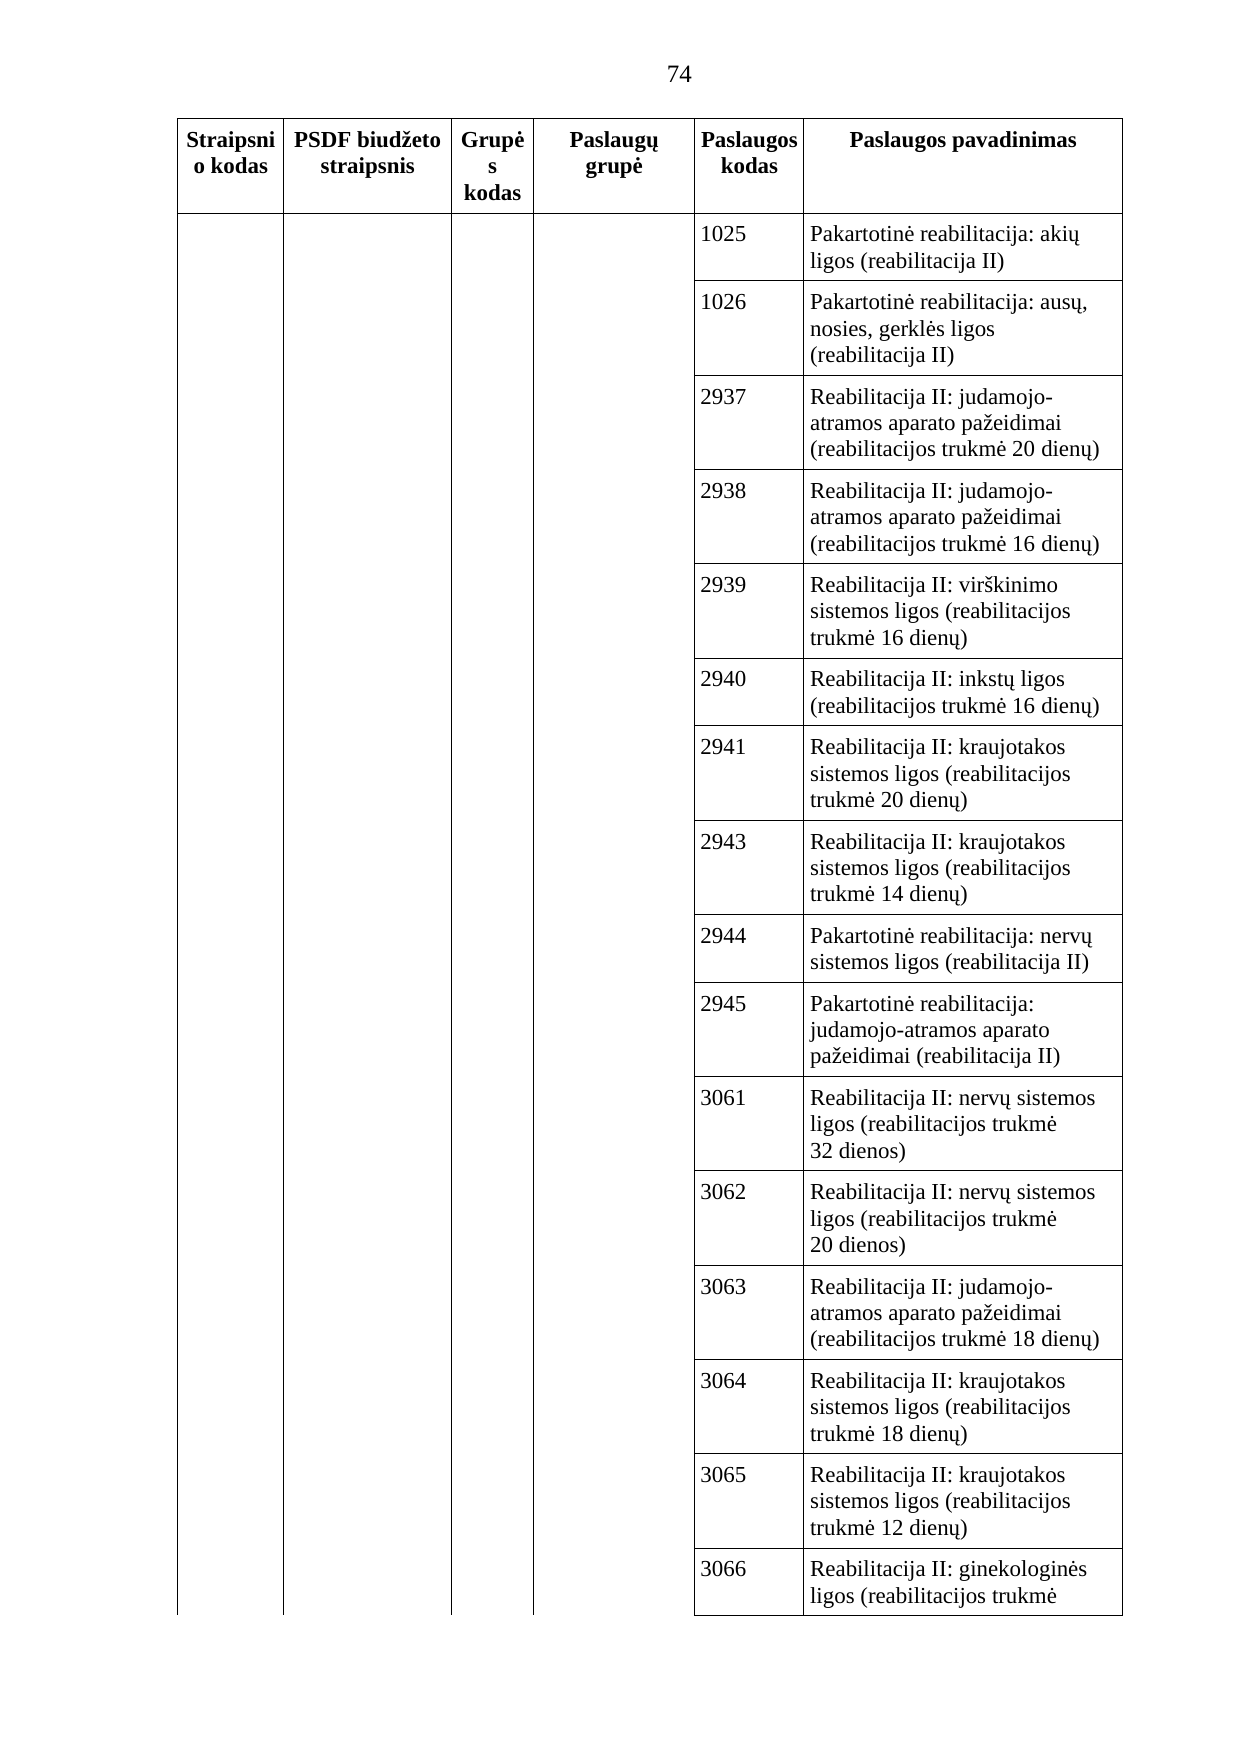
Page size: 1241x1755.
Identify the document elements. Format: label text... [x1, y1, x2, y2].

table_cell [534, 1170, 694, 1264]
table_cell [178, 1453, 283, 1547]
table_header Grupės kodas [452, 119, 533, 212]
table_cell [178, 1170, 283, 1264]
table_cell [452, 280, 533, 374]
table_cell [178, 1359, 283, 1453]
table_cell [534, 658, 694, 725]
table_cell [452, 1265, 533, 1359]
table_cell [452, 1076, 533, 1170]
table_cell [178, 563, 283, 657]
table_cell Reabilitacija II: kraujotakos sistemos ligos (reabilitacijos trukmė 14 dienų) [804, 821, 1122, 914]
table_cell Pakartotinė reabilitacija: judamojo-atramos aparato pažeidimai (reabilitacija II) [804, 983, 1122, 1076]
table_cell [284, 1453, 451, 1547]
table_cell Pakartotinė reabilitacija: nervų sistemos ligos (reabilitacija II) [804, 915, 1122, 982]
table_cell [452, 1548, 533, 1615]
table_cell [284, 1076, 451, 1170]
table_cell [534, 563, 694, 657]
table_cell [534, 914, 694, 982]
table_cell [534, 469, 694, 563]
table_cell [178, 914, 283, 982]
table_cell [534, 214, 694, 280]
table_cell Reabilitacija II: nervų sistemos ligos (reabilitacijos trukmė 32 dienos) [804, 1077, 1122, 1170]
table_cell 2938 [695, 470, 803, 563]
table_cell [284, 1170, 451, 1264]
table_cell 3064 [695, 1360, 803, 1453]
table_cell [284, 658, 451, 725]
table_cell Reabilitacija II: judamojo-atramos aparato pažeidimai (reabilitacijos trukmė 16 dienų) [804, 470, 1122, 563]
table_cell [178, 982, 283, 1076]
table_cell 3062 [695, 1171, 803, 1264]
table_cell [534, 280, 694, 374]
table_cell Pakartotinė reabilitacija: akių ligos (reabilitacija II) [804, 214, 1122, 280]
table_cell [534, 1548, 694, 1615]
table_cell [452, 1359, 533, 1453]
table_cell Reabilitacija II: judamojo-atramos aparato pažeidimai (reabilitacijos trukmė 20 dienų) [804, 376, 1122, 469]
table_cell [452, 914, 533, 982]
table_cell [284, 563, 451, 657]
table_cell [452, 214, 533, 280]
table_header Paslaugų grupė [534, 119, 694, 212]
table_cell Reabilitacija II: kraujotakos sistemos ligos (reabilitacijos trukmė 20 dienų) [804, 726, 1122, 819]
table_cell [178, 214, 283, 280]
table_cell 2944 [695, 915, 803, 982]
table_cell [452, 1453, 533, 1547]
table_cell 3065 [695, 1454, 803, 1547]
table_cell [178, 469, 283, 563]
table_cell [452, 820, 533, 914]
table_cell 3063 [695, 1266, 803, 1359]
table_cell [284, 982, 451, 1076]
table_cell [534, 1265, 694, 1359]
table_cell Reabilitacija II: nervų sistemos ligos (reabilitacijos trukmė 20 dienos) [804, 1171, 1122, 1264]
table_cell 2943 [695, 821, 803, 914]
table_cell [452, 982, 533, 1076]
table_cell 2937 [695, 376, 803, 469]
table_cell 2939 [695, 564, 803, 657]
table_cell [452, 658, 533, 725]
table_cell [284, 1265, 451, 1359]
table_cell [178, 1076, 283, 1170]
table_cell [178, 725, 283, 819]
table_cell [284, 725, 451, 819]
table_cell [284, 914, 451, 982]
table_header PSDF biudžeto straipsnis [284, 119, 451, 212]
table_cell [534, 1453, 694, 1547]
table_cell [534, 820, 694, 914]
table_cell 2945 [695, 983, 803, 1076]
table_cell [452, 1170, 533, 1264]
table_cell [534, 725, 694, 819]
table_cell Reabilitacija II: kraujotakos sistemos ligos (reabilitacijos trukmė 18 dienų) [804, 1360, 1122, 1453]
table_cell 1025 [695, 214, 803, 280]
table_cell [178, 820, 283, 914]
table_cell [534, 1076, 694, 1170]
table_cell [284, 214, 451, 280]
table_header Straipsnio kodas [178, 119, 283, 212]
table_cell [284, 1548, 451, 1615]
table_cell [452, 375, 533, 469]
table_cell 2941 [695, 726, 803, 819]
table_cell 1026 [695, 281, 803, 374]
table_header Paslaugos kodas [695, 119, 803, 212]
table_cell Reabilitacija II: ginekologinės ligos (reabilitacijos trukmė [804, 1549, 1122, 1615]
table_cell [178, 1548, 283, 1615]
table_cell 2940 [695, 659, 803, 725]
table_cell [452, 469, 533, 563]
table_cell [178, 375, 283, 469]
table_cell [178, 280, 283, 374]
table_cell [284, 375, 451, 469]
table_header Paslaugos pavadinimas [804, 119, 1122, 212]
table_cell Reabilitacija II: inkstų ligos (reabilitacijos trukmė 16 dienų) [804, 659, 1122, 725]
table_cell [452, 725, 533, 819]
table_cell [284, 1359, 451, 1453]
table_cell [284, 280, 451, 374]
table_cell [178, 1265, 283, 1359]
table_cell Reabilitacija II: kraujotakos sistemos ligos (reabilitacijos trukmė 12 dienų) [804, 1454, 1122, 1547]
table_cell [534, 982, 694, 1076]
table_cell [284, 469, 451, 563]
table_cell Reabilitacija II: virškinimo sistemos ligos (reabilitacijos trukmė 16 dienų) [804, 564, 1122, 657]
table_cell 3061 [695, 1077, 803, 1170]
table_cell [534, 375, 694, 469]
table_cell [284, 820, 451, 914]
table_cell Pakartotinė reabilitacija: ausų, nosies, gerklės ligos (reabilitacija II) [804, 281, 1122, 374]
table_cell Reabilitacija II: judamojo-atramos aparato pažeidimai (reabilitacijos trukmė 18 dienų) [804, 1266, 1122, 1359]
table_cell [452, 563, 533, 657]
table_cell [534, 1359, 694, 1453]
table_cell 3066 [695, 1549, 803, 1615]
table_cell [178, 658, 283, 725]
